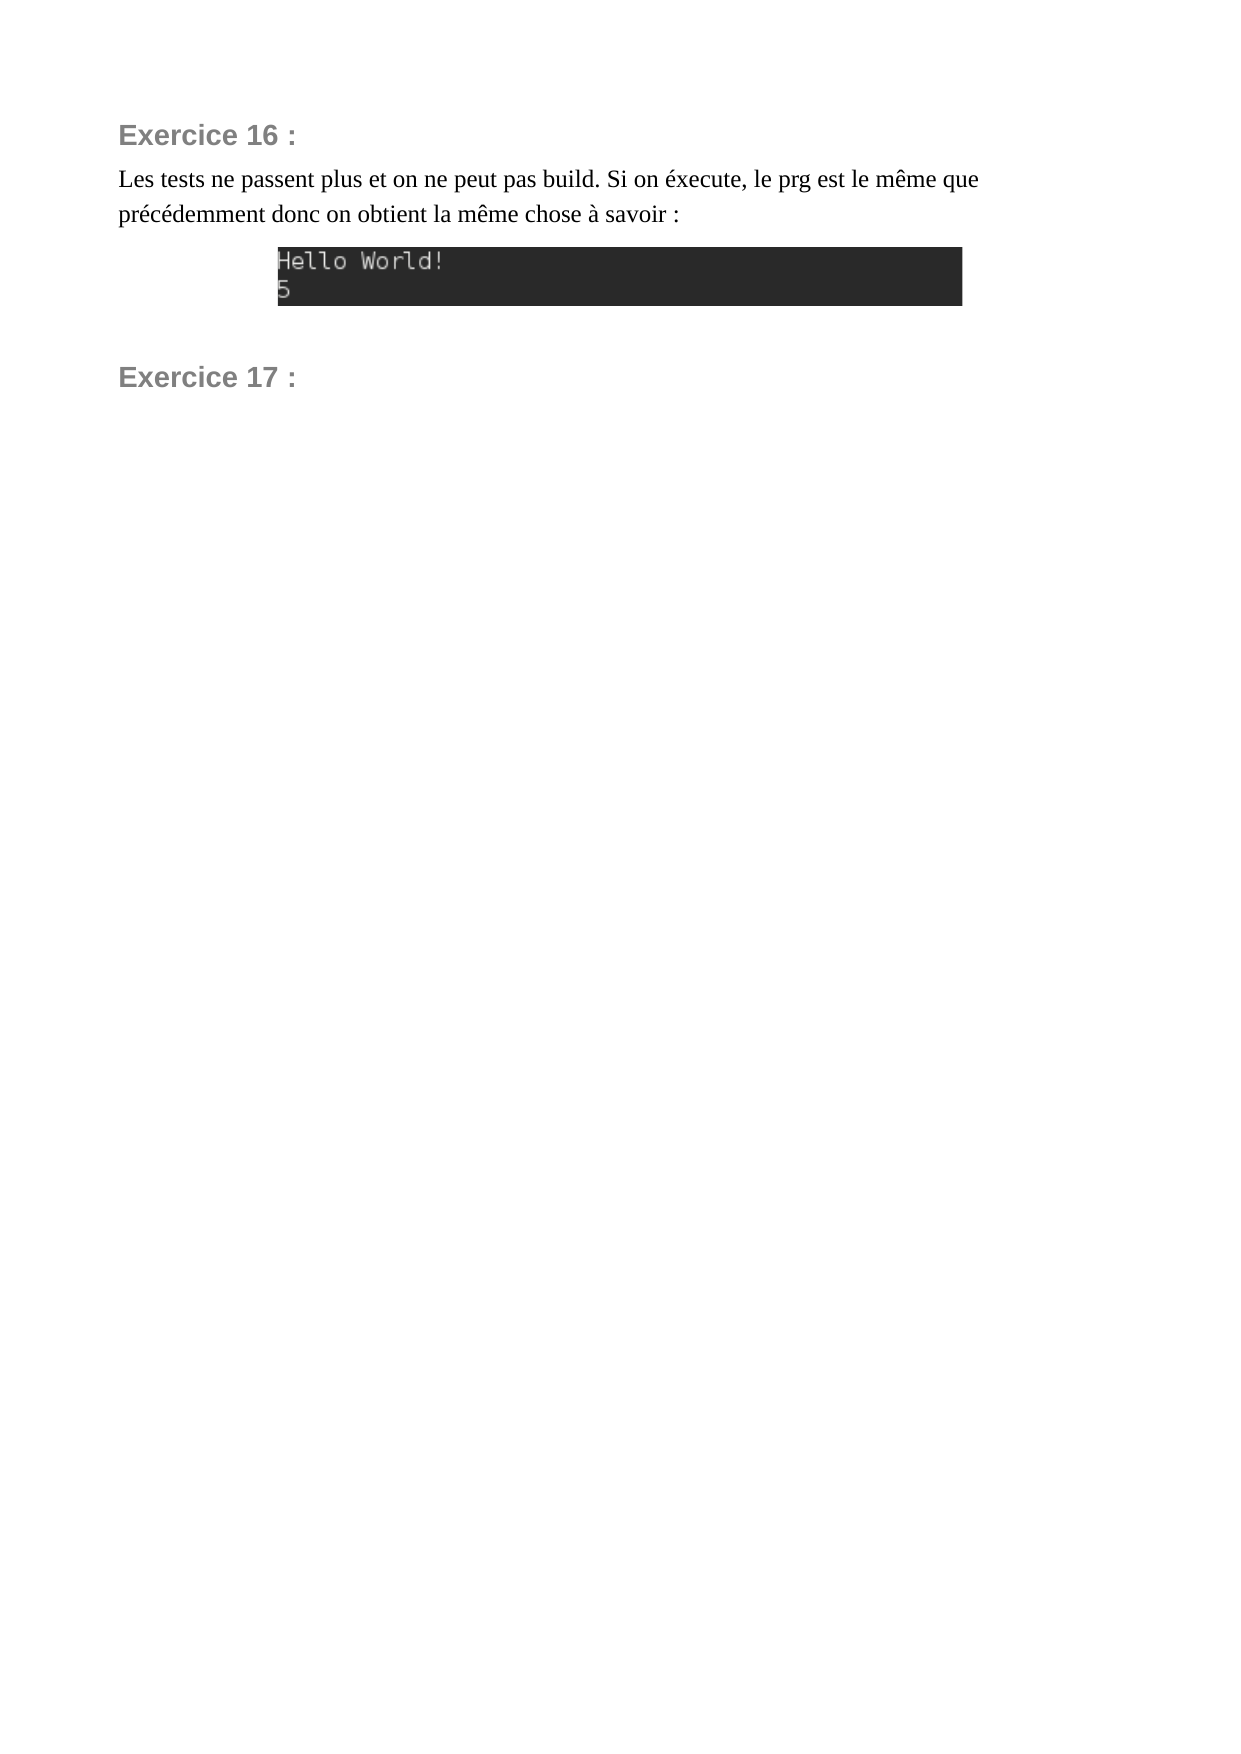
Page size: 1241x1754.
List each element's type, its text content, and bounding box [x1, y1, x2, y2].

subtitle Exercice 17 : [118, 360, 1122, 394]
subtitle Exercice 16 : [118, 118, 1122, 152]
picture [277, 247, 963, 306]
text Les tests ne passent plus et on ne peut pas build. Si on éxecute, le prg est le même que précédemment donc on obtient la même chose à savoir : [118, 164, 1122, 227]
